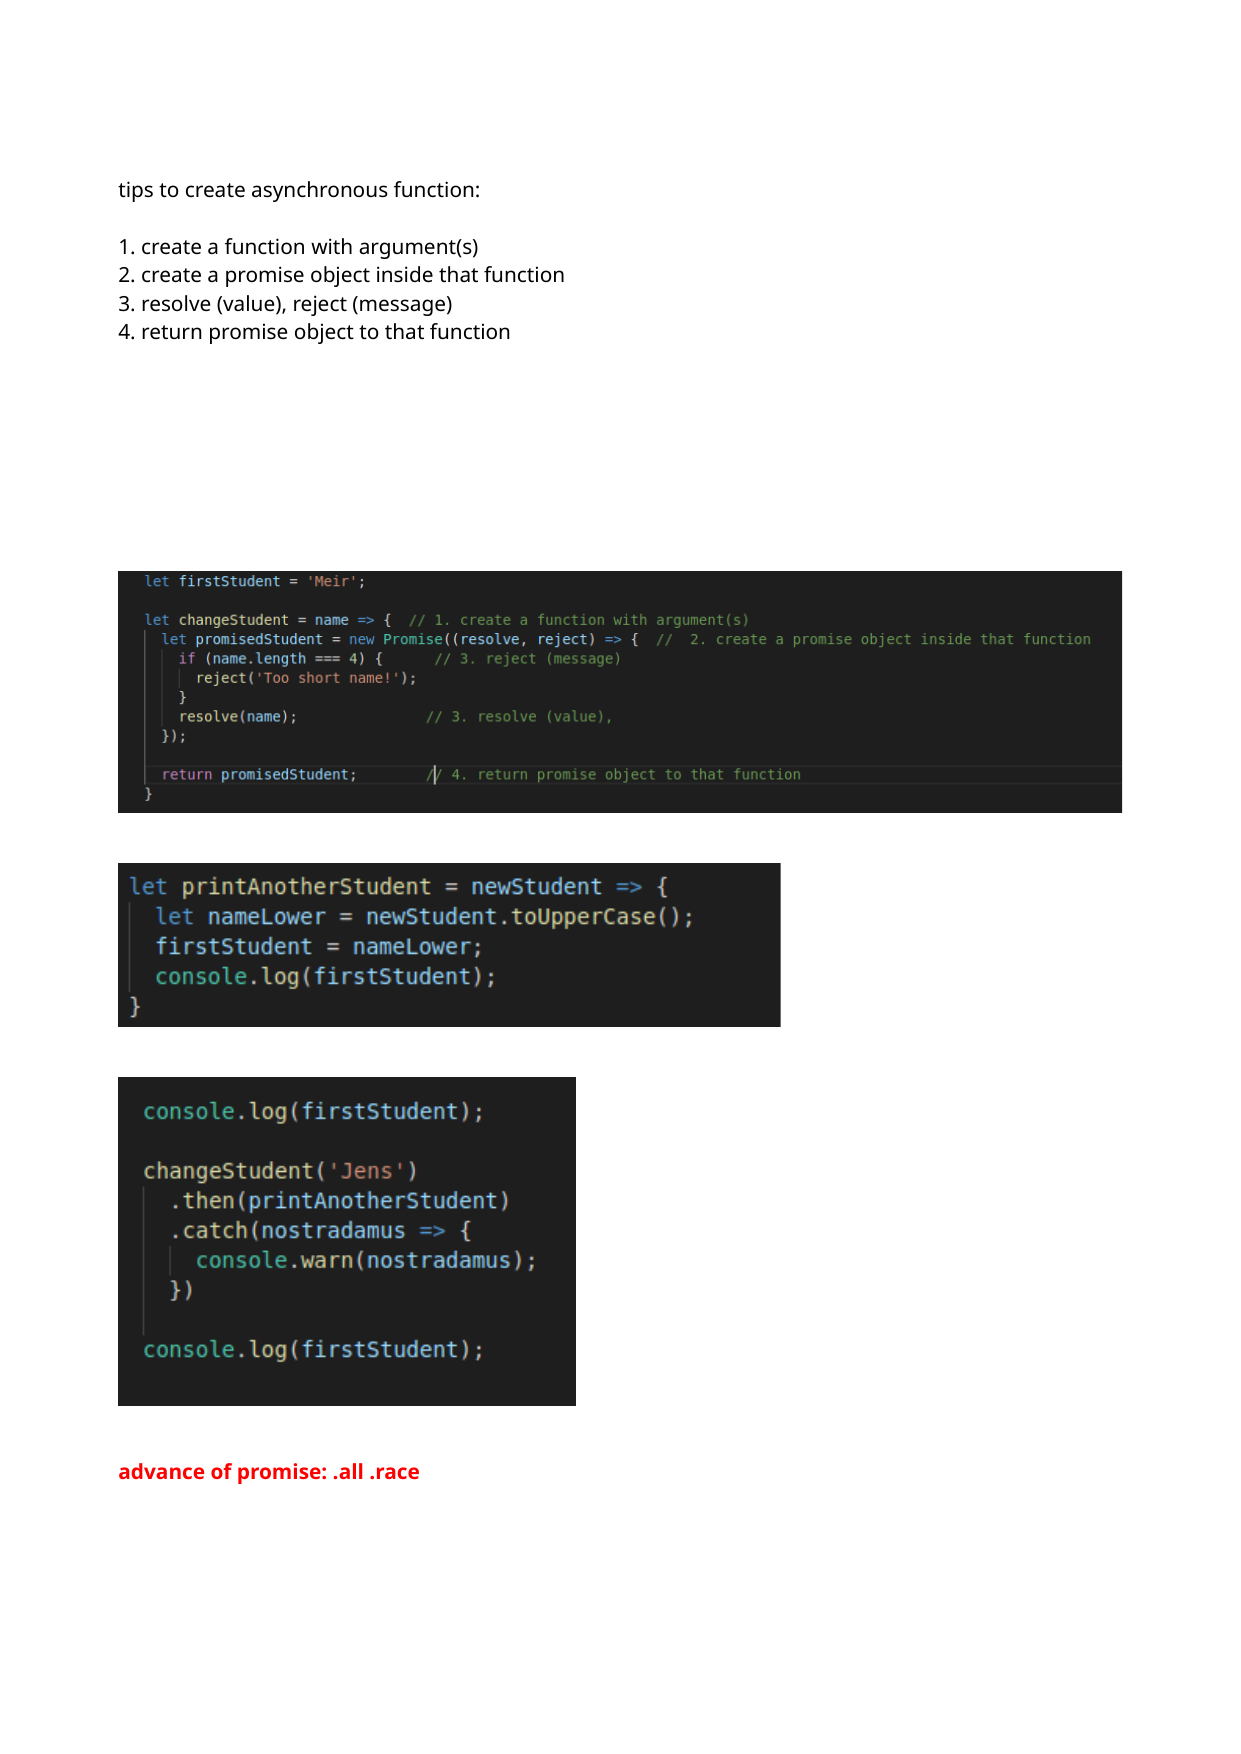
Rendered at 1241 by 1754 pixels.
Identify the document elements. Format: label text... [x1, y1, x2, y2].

text 3. resolve (value), reject (message) [118, 289, 1122, 317]
text advance of promise: .all .race [118, 1457, 1122, 1486]
picture [118, 863, 781, 1027]
text 2. create a promise object inside that function [118, 260, 1122, 289]
text 1. create a function with argument(s) [118, 232, 1122, 260]
picture [118, 1077, 576, 1406]
text 4. return promise object to that function [118, 317, 1122, 346]
text tips to create asynchronous function: [118, 175, 1122, 203]
picture [118, 571, 1123, 813]
